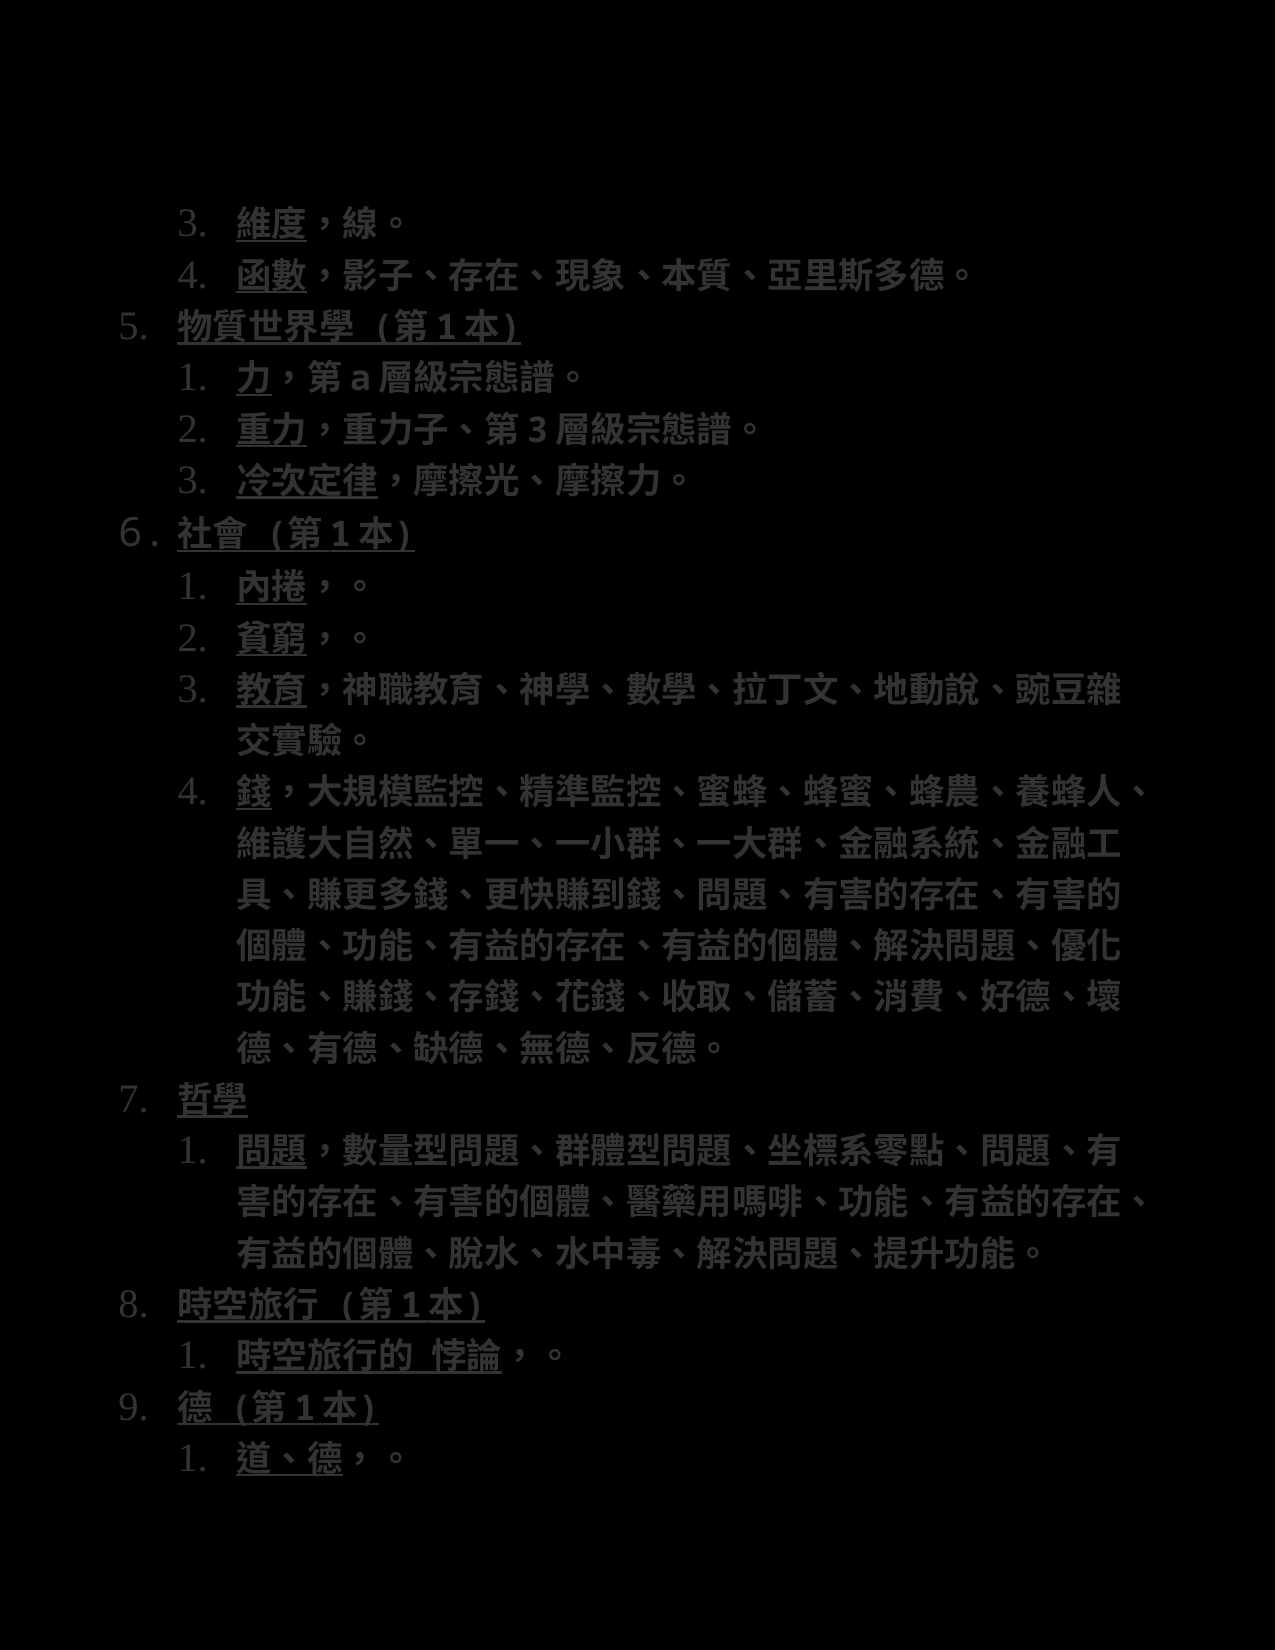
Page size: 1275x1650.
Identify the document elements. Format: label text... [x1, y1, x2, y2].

list 重力，重力子、第3層級宗態譜。 [177, 401, 1157, 452]
list 內捲，。 [177, 559, 1157, 610]
list 問題，數量型問題、群體型問題、坐標系零點、問題、有害的存在、有害的個體、醫藥用嗎啡、功能、有益的存在、有益的個體、脫水、水中毒、解決問題、提升功能。 [177, 1122, 1157, 1276]
list 德 (第1本) [118, 1379, 1157, 1430]
list 函數，影子、存在、現象、本質、亞里斯多德。 [177, 247, 1157, 298]
list 物質世界學 (第1本) [118, 298, 1157, 350]
list 時空旅行的 悖論，。 [177, 1328, 1157, 1379]
list 維度，線。 [177, 196, 1157, 247]
list 冷次定律，摩擦光、摩擦力。 [177, 452, 1157, 504]
list 哲學 [118, 1071, 1157, 1122]
list 時空旅行 (第1本) [118, 1276, 1157, 1328]
list 力，第a層級宗態譜。 [177, 350, 1157, 401]
list 道、德，。 [177, 1430, 1157, 1481]
list 錢，大規模監控、精準監控、蜜蜂、蜂蜜、蜂農、養蜂人、維護大自然、單一、一小群、一大群、金融系統、金融工具、賺更多錢、更快賺到錢、問題、有害的存在、有害的個體、功能、有益的存在、有益的個體、解決問題、優化功能、賺錢、存錢、花錢、收取、儲蓄、消費、好德、壞德、有德、缺德、無德、反德。 [177, 764, 1157, 1071]
list 教育，神職教育、神學、數學、拉丁文、地動說、豌豆雜交實驗。 [177, 661, 1157, 764]
list 社會 (第1本) [118, 504, 1157, 559]
list 貧窮，。 [177, 610, 1157, 661]
